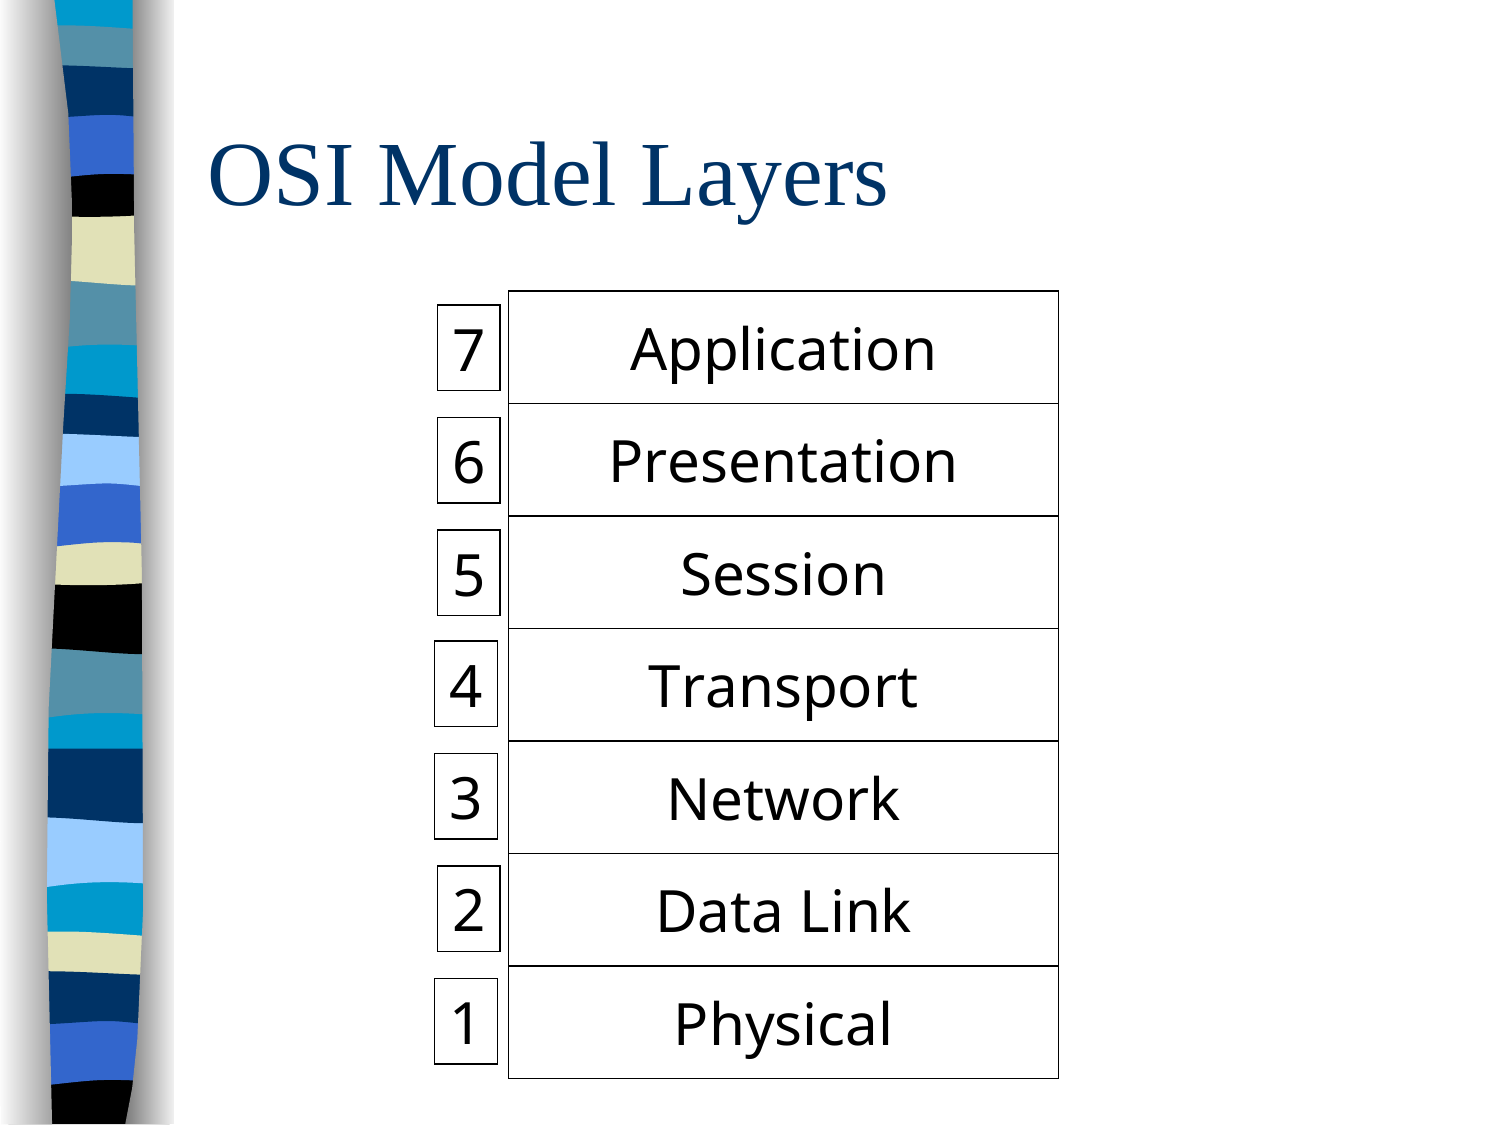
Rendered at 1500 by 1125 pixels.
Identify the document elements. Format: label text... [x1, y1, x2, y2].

text_box 6 [437, 417, 501, 504]
text_box Physical [508, 965, 1059, 1079]
text_box 2 [437, 865, 501, 952]
text_box Transport [508, 628, 1059, 740]
text_box Data Link [508, 853, 1059, 965]
text_box 5 [437, 530, 501, 616]
text_box 1 [434, 978, 498, 1065]
text_box Presentation [508, 403, 1059, 515]
text_box 4 [434, 641, 498, 727]
text_box Network [508, 740, 1059, 853]
title OSI Model Layers [192, 74, 1468, 263]
text_box Application [508, 290, 1059, 403]
text_box Session [508, 515, 1059, 628]
text_box 3 [434, 753, 498, 840]
text_box 7 [437, 305, 501, 391]
